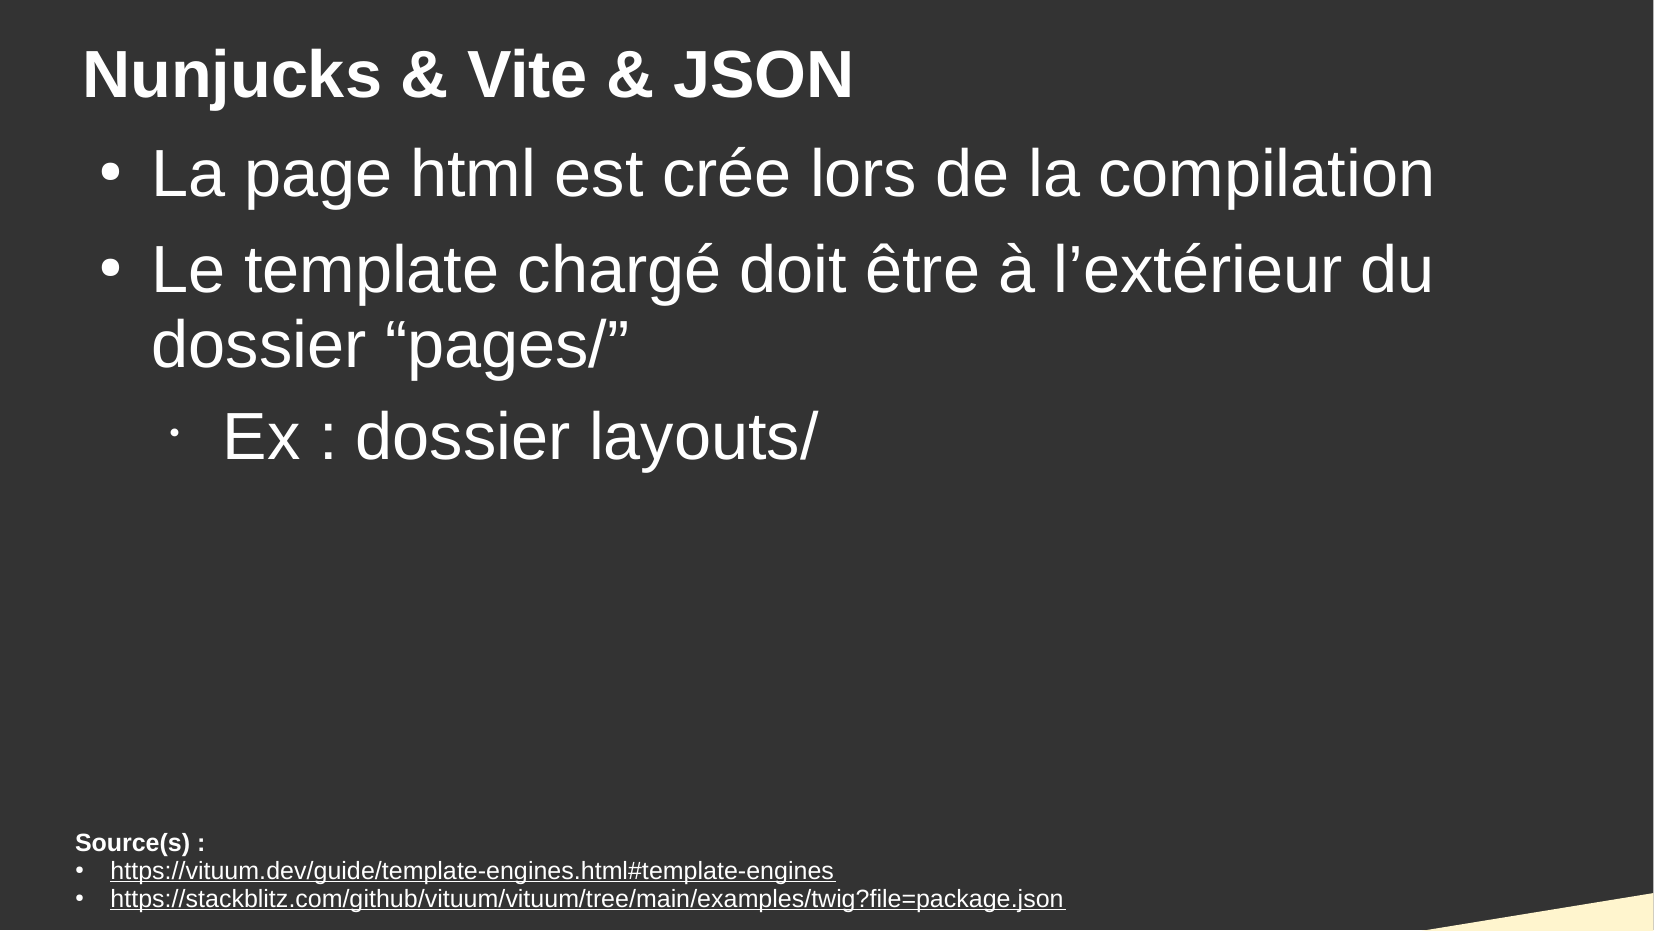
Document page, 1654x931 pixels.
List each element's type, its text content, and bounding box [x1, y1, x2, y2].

list La page html est crée lors de la compilation Le template chargé doit être à l’extérieur du dossier “pages/” Ex : dossier layouts/ [80, 135, 1620, 591]
text_box [1546, 892, 1654, 931]
title Nunjucks & Vite & JSON [82, 37, 1571, 112]
text_box Source(s) : https://vituum.dev/guide/template-engines.html#template-engines https://stackblitz.com/github/vituum/vituum/tree/main/examples/twig?file=package.json [60, 821, 1546, 931]
